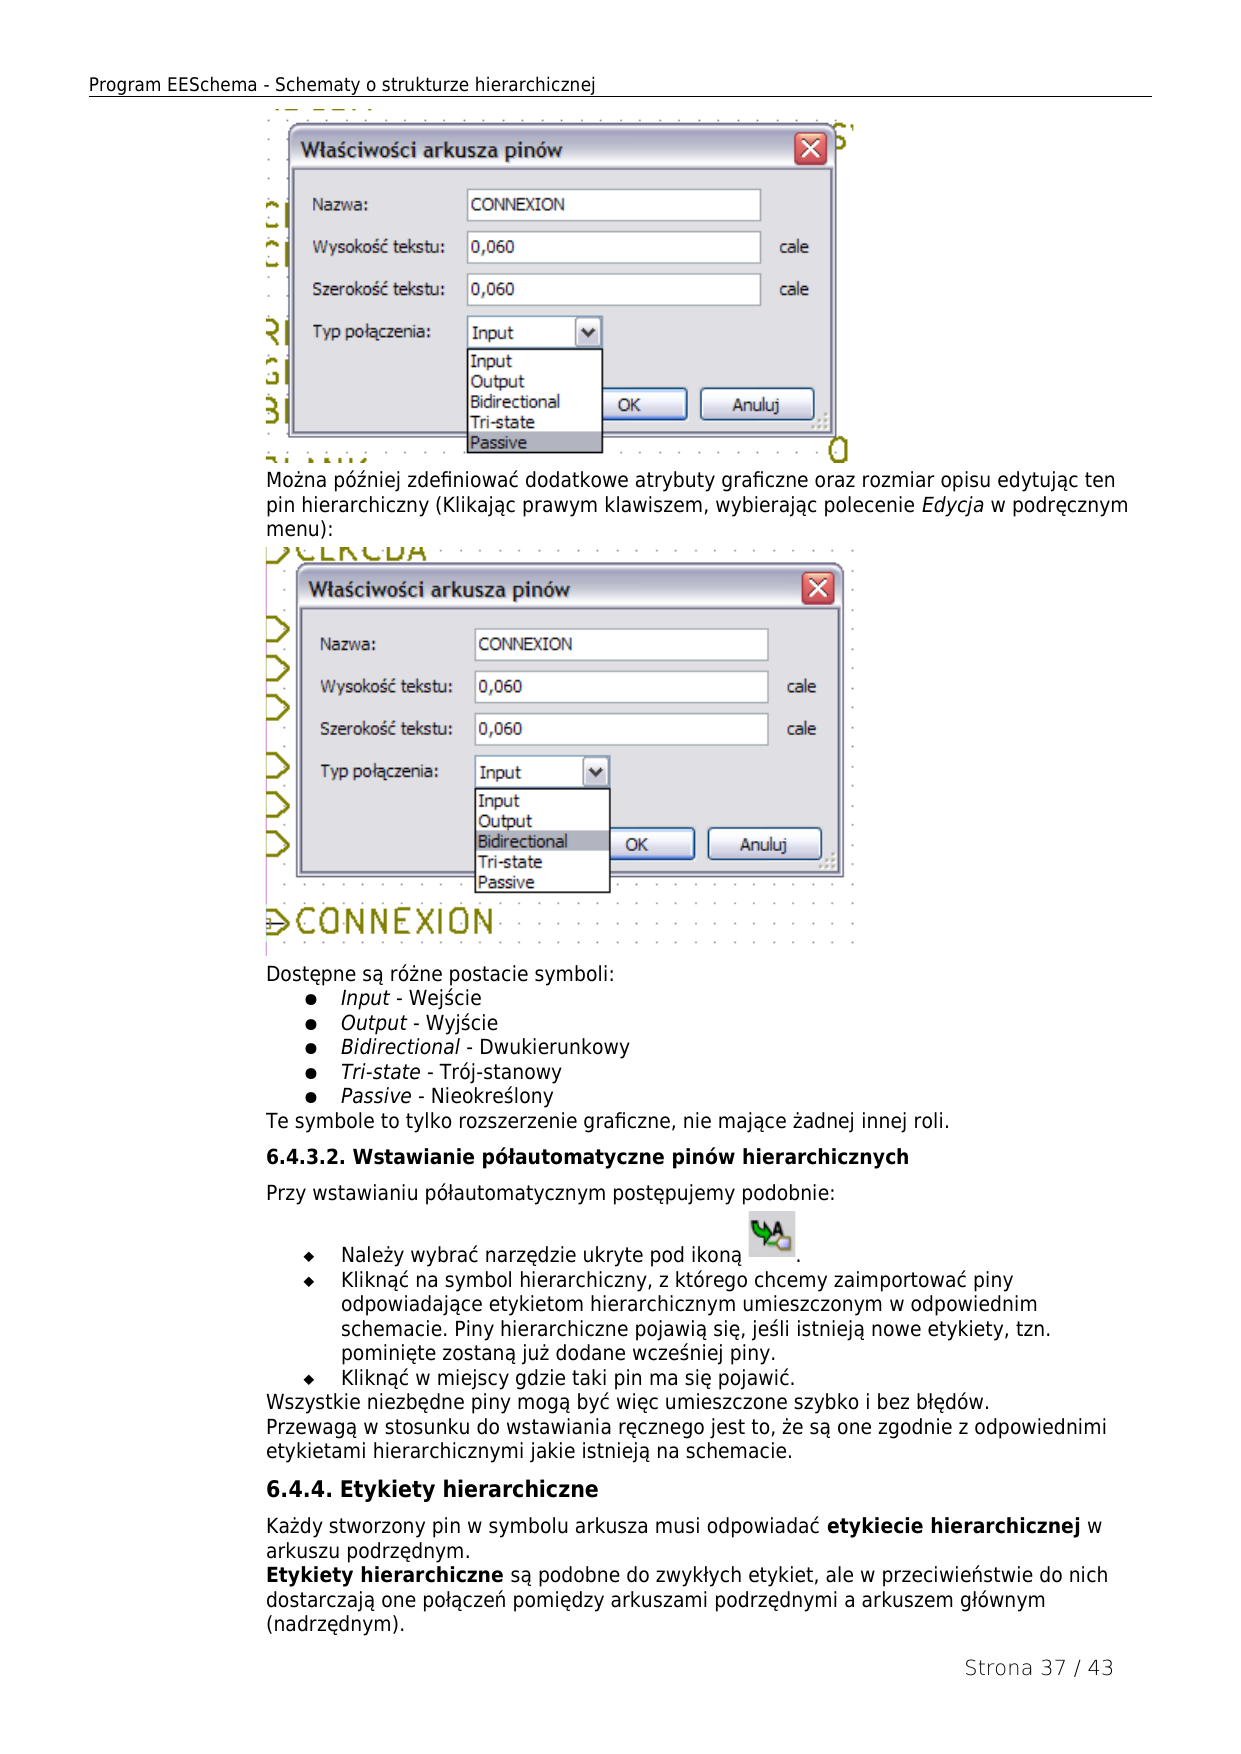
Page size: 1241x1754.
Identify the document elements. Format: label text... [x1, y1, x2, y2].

text Dostępne są różne postacie symboli: [266, 962, 1152, 986]
text Te symbole to tylko rozszerzenie graficzne, nie mające żadnej innej roli. [266, 1108, 1152, 1133]
picture [265, 547, 863, 956]
list Output - Wyjście [303, 1011, 1152, 1035]
text Każdy stworzony pin w symbolu arkusza musi odpowiadać etykiecie hierarchicznej w arkuszu podrzędnym. [266, 1514, 1152, 1563]
subtitle Wstawianie półautomatyczne pinów hierarchicznych [266, 1145, 1152, 1169]
list Tri-state - Trój-stanowy [303, 1059, 1152, 1084]
text Wszystkie niezbędne piny mogą być więc umieszczone szybko i bez błędów. [266, 1390, 1152, 1415]
subtitle Etykiety hierarchiczne [266, 1476, 1152, 1502]
text Przy wstawianiu półautomatycznym postępujemy podobnie: [266, 1181, 1152, 1206]
picture [748, 1211, 796, 1257]
list Input - Wejście [303, 986, 1152, 1011]
list Kliknąć w miejscy gdzie taki pin ma się pojawić. [303, 1366, 1152, 1390]
list Należy wybrać narzędzie ukryte pod ikoną . [303, 1206, 1152, 1268]
text Można później zdefiniować dodatkowe atrybuty graficzne oraz rozmiar opisu edytując ten pin hierarchiczny (Klikając prawym klawiszem, wybierając polecenie Edycja w podręcznym menu): [266, 468, 1152, 542]
list Kliknąć na symbol hierarchiczny, z którego chcemy zaimportować piny odpowiadające etykietom hierarchicznym umieszczonym w odpowiednim schemacie. Piny hierarchiczne pojawią się, jeśli istnieją nowe etykiety, tzn. pominięte zostaną już dodane wcześniej piny. [303, 1268, 1152, 1366]
list Bidirectional - Dwukierunkowy [303, 1035, 1152, 1059]
list Passive - Nieokreślony [303, 1084, 1152, 1108]
text Przewagą w stosunku do wstawiania ręcznego jest to, że są one zgodnie z odpowiednimi etykietami hierarchicznymi jakie istnieją na schemacie. [266, 1415, 1152, 1464]
text Etykiety hierarchiczne są podobne do zwykłych etykiet, ale w przeciwieństwie do nich dostarczają one połączeń pomiędzy arkuszami podrzędnymi a arkuszem głównym (nadrzędnym). [266, 1563, 1152, 1637]
picture [265, 109, 854, 463]
